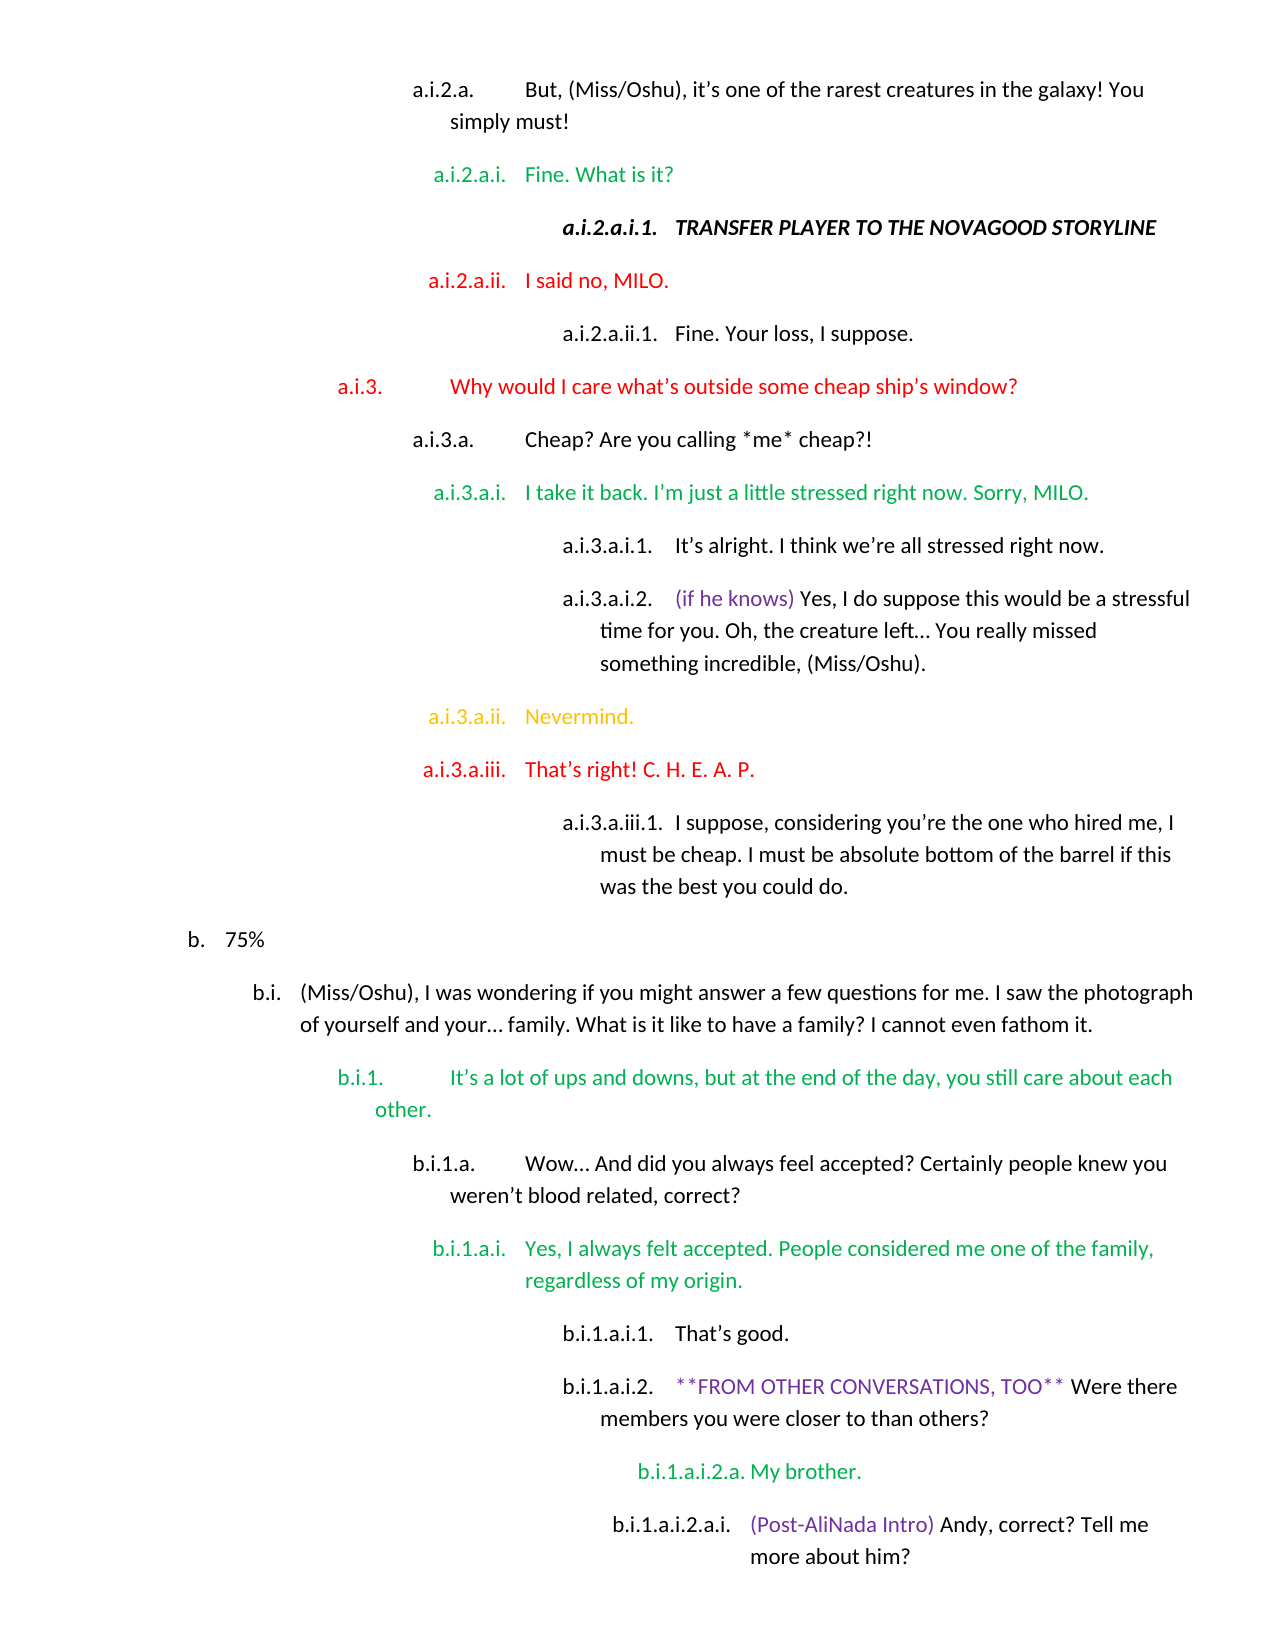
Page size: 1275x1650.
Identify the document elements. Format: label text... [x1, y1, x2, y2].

list Fine. Your loss, I suppose. [562, 319, 1200, 347]
list My brother. [637, 1457, 1200, 1485]
list Wow… And did you always feel accepted? Certainly people knew you weren’t blood related, correct? [412, 1149, 1200, 1209]
list I said no, MILO. [506, 266, 1200, 294]
list (Post-AliNada Intro) Andy, correct? Tell me more about him? [731, 1510, 1200, 1571]
list (if he knows) Yes, I do suppose this would be a stressful time for you. Oh, the creature left… You really missed something incredible, (Miss/Oshu). [562, 584, 1200, 677]
list I suppose, considering you’re the one who hired me, I must be cheap. I must be absolute bottom of the barrel if this was the best you could do. [562, 808, 1200, 900]
list 75% [187, 925, 1200, 953]
list Nevermind. [506, 702, 1200, 730]
list (Miss/Oshu), I was wondering if you might answer a few questions for me. I saw the photograph of yourself and your… family. What is it like to have a family? I cannot even fathom it. [281, 978, 1200, 1038]
list **FROM OTHER CONVERSATIONS, TOO** Were there members you were closer to than others? [562, 1372, 1200, 1432]
list It’s a lot of ups and downs, but at the end of the day, you still care about each other. [337, 1063, 1200, 1124]
list Cheap? Are you calling *me* cheap?! [412, 425, 1200, 453]
list I take it back. I’m just a little stressed right now. Sorry, MILO. [506, 478, 1200, 506]
list Yes, I always felt accepted. People considered me one of the family, regardless of my origin. [506, 1234, 1200, 1294]
list Fine. What is it? [506, 160, 1200, 188]
list That’s right! C. H. E. A. P. [506, 755, 1200, 783]
list Why would I care what’s outside some cheap ship’s window? [337, 372, 1200, 400]
list TRANSFER PLAYER TO THE NOVAGOOD STORYLINE [562, 213, 1200, 241]
list It’s alright. I think we’re all stressed right now. [562, 531, 1200, 559]
list But, (Miss/Oshu), it’s one of the rarest creatures in the galaxy! You simply must! [412, 75, 1200, 135]
list That’s good. [562, 1319, 1200, 1347]
